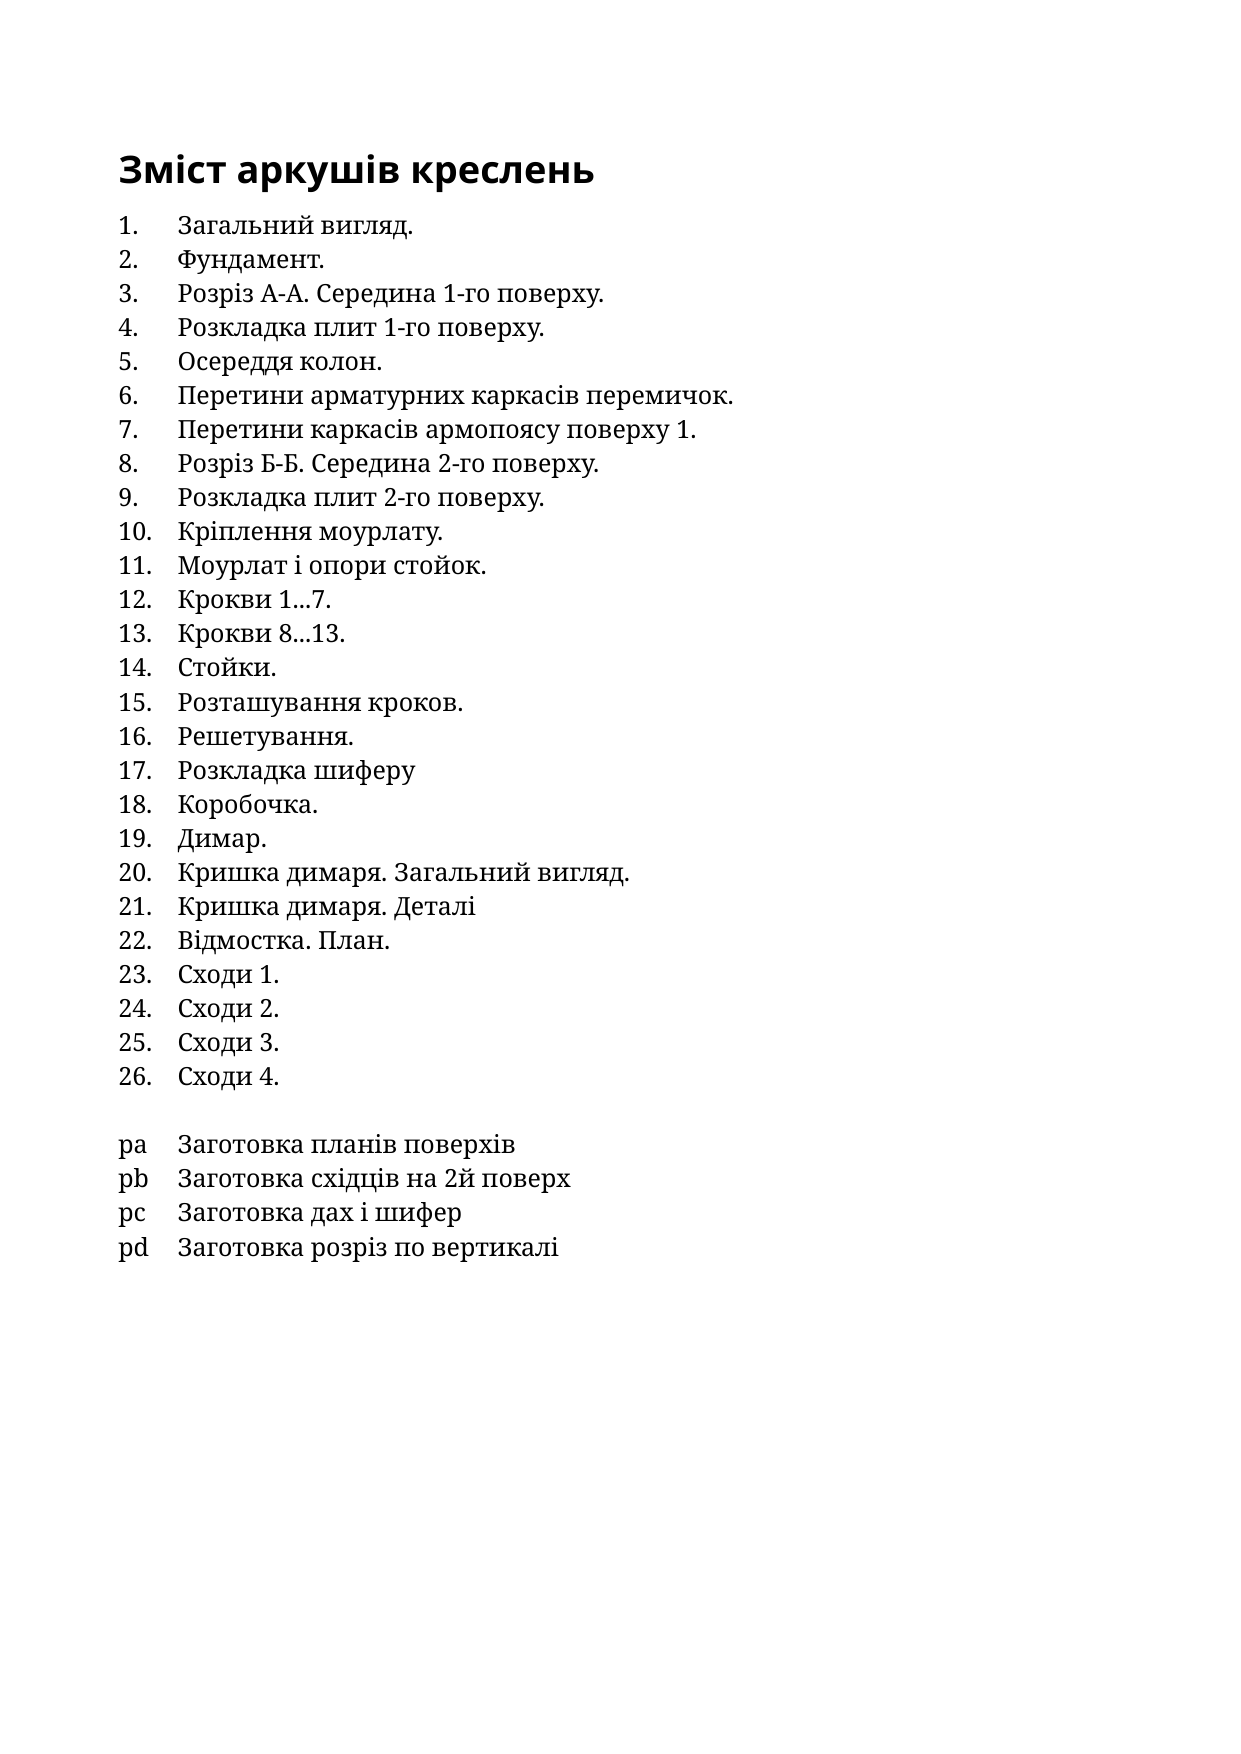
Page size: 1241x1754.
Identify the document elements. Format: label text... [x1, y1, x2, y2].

list Крокви 8...13. [118, 616, 1122, 650]
text pb Заготовка східців на 2й поверх [118, 1161, 1122, 1195]
list Стойки. [118, 650, 1122, 684]
list Моурлат і опори стойок. [118, 548, 1122, 582]
list Коробочка. [118, 786, 1122, 820]
list Загальний вигляд. [118, 207, 1122, 241]
list Розкладка шиферу [118, 752, 1122, 786]
list Розкладка плит 2-го поверху. [118, 480, 1122, 514]
list Сходи 4. [118, 1059, 1122, 1093]
list Кріплення моурлату. [118, 514, 1122, 548]
list Крокви 1...7. [118, 582, 1122, 616]
list Сходи 1. [118, 957, 1122, 991]
list Розріз А-А. Середина 1-го поверху. [118, 275, 1122, 309]
list Розташування кроков. [118, 684, 1122, 718]
text pa Заготовка планів поверхів [118, 1127, 1122, 1161]
list Кришка димаря. Загальний вигляд. [118, 854, 1122, 888]
list Решетування. [118, 718, 1122, 752]
list Розкладка плит 1-го поверху. [118, 309, 1122, 343]
list Сходи 3. [118, 1025, 1122, 1059]
list Перетини каркасів армопоясу поверху 1. [118, 412, 1122, 446]
list Димар. [118, 820, 1122, 854]
text pd Заготовка розріз по вертикалі [118, 1229, 1122, 1263]
list Кришка димаря. Деталі [118, 888, 1122, 923]
text pc Заготовка дах і шифер [118, 1195, 1122, 1229]
list Перетини арматурних каркасів перемичок. [118, 378, 1122, 412]
subtitle Зміст аркушів креслень [118, 143, 1122, 195]
list Розріз Б-Б. Середина 2-го поверху. [118, 446, 1122, 480]
list Сходи 2. [118, 991, 1122, 1025]
list Фундамент. [118, 241, 1122, 275]
list Відмостка. План. [118, 923, 1122, 957]
list Осереддя колон. [118, 343, 1122, 378]
